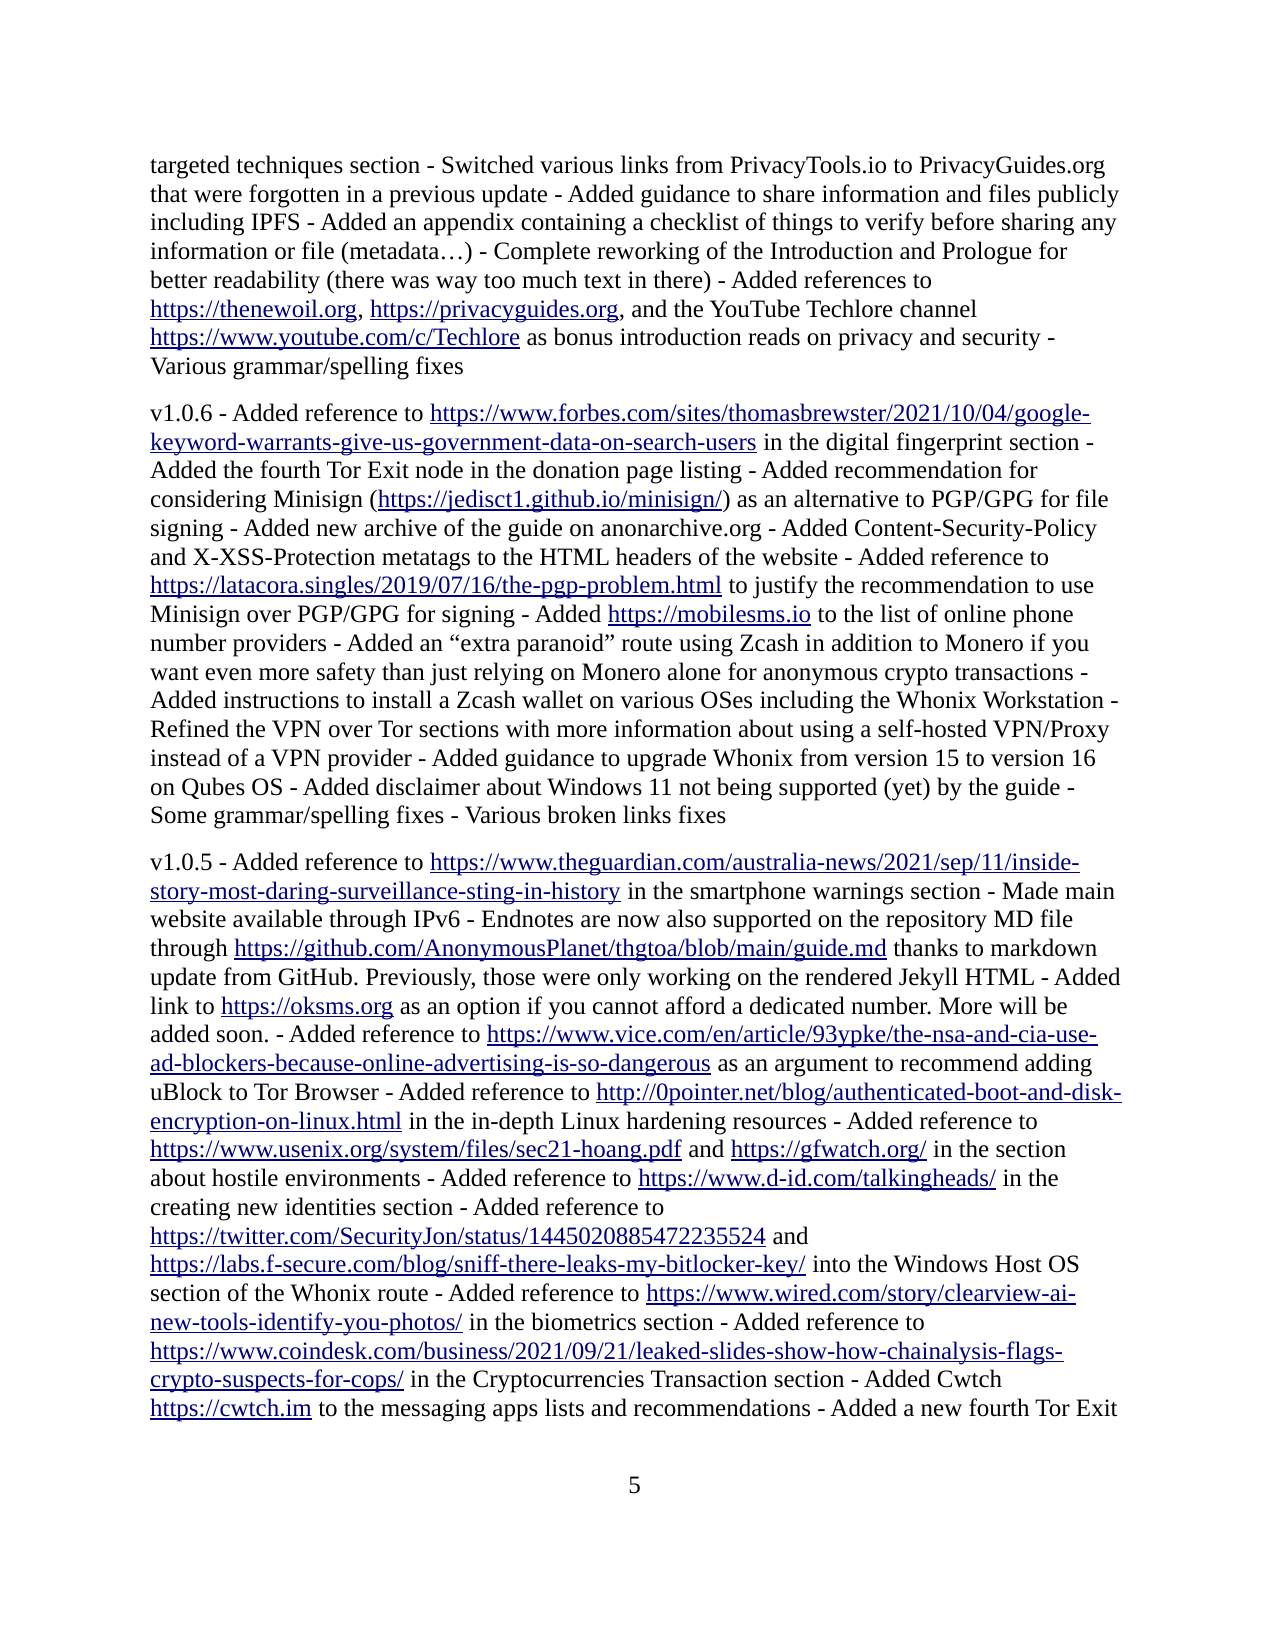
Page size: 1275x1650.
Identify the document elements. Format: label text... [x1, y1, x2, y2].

text v1.0.5 - Added reference to https://www.theguardian.com/australia-news/2021/sep/11/inside-story-most-daring-surveillance-sting-in-history in the smartphone warnings section - Made main website available through IPv6 - Endnotes are now also supported on the repository MD file through https://github.com/AnonymousPlanet/thgtoa/blob/main/guide.md thanks to markdown update from GitHub. Previously, those were only working on the rendered Jekyll HTML - Added link to https://oksms.org as an option if you cannot afford a dedicated number. More will be added soon. - Added reference to https://www.vice.com/en/article/93ypke/the-nsa-and-cia-use-ad-blockers-because-online-advertising-is-so-dangerous as an argument to recommend adding uBlock to Tor Browser - Added reference to http://0pointer.net/blog/authenticated-boot-and-disk-encryption-on-linux.html in the in-depth Linux hardening resources - Added reference to https://www.usenix.org/system/files/sec21-hoang.pdf and https://gfwatch.org/ in the section about hostile environments - Added reference to https://www.d-id.com/talkingheads/ in the creating new identities section - Added reference to https://twitter.com/SecurityJon/status/1445020885472235524 and https://labs.f-secure.com/blog/sniff-there-leaks-my-bitlocker-key/ into the Windows Host OS section of the Whonix route - Added reference to https://www.wired.com/story/clearview-ai-new-tools-identify-you-photos/ in the biometrics section - Added reference to https://www.coindesk.com/business/2021/09/21/leaked-slides-show-how-chainalysis-flags-crypto-suspects-for-cops/ in the Cryptocurrencies Transaction section - Added Cwtch https://cwtch.im to the messaging apps lists and recommendations - Added a new fourth Tor Exit [150, 847, 1125, 1422]
text targeted techniques section - Switched various links from PrivacyTools.io to PrivacyGuides.org that were forgotten in a previous update - Added guidance to share information and files publicly including IPFS - Added an appendix containing a checklist of things to verify before sharing any information or file (metadata…) - Complete reworking of the Introduction and Prologue for better readability (there was way too much text in there) - Added references to https://thenewoil.org, https://privacyguides.org, and the YouTube Techlore channel https://www.youtube.com/c/Techlore as bonus introduction reads on privacy and security - Various grammar/spelling fixes [150, 150, 1125, 380]
text v1.0.6 - Added reference to https://www.forbes.com/sites/thomasbrewster/2021/10/04/google-keyword-warrants-give-us-government-data-on-search-users in the digital fingerprint section - Added the fourth Tor Exit node in the donation page listing - Added recommendation for considering Minisign (https://jedisct1.github.io/minisign/) as an alternative to PGP/GPG for file signing - Added new archive of the guide on anonarchive.org - Added Content-Security-Policy and X-XSS-Protection metatags to the HTML headers of the website - Added reference to https://latacora.singles/2019/07/16/the-pgp-problem.html to justify the recommendation to use Minisign over PGP/GPG for signing - Added https://mobilesms.io to the list of online phone number providers - Added an “extra paranoid” route using Zcash in addition to Monero if you want even more safety than just relying on Monero alone for anonymous crypto transactions - Added instructions to install a Zcash wallet on various OSes including the Whonix Workstation - Refined the VPN over Tor sections with more information about using a self-hosted VPN/Proxy instead of a VPN provider - Added guidance to upgrade Whonix from version 15 to version 16 on Qubes OS - Added disclaimer about Windows 11 not being supported (yet) by the guide - Some grammar/spelling fixes - Various broken links fixes [150, 398, 1125, 829]
